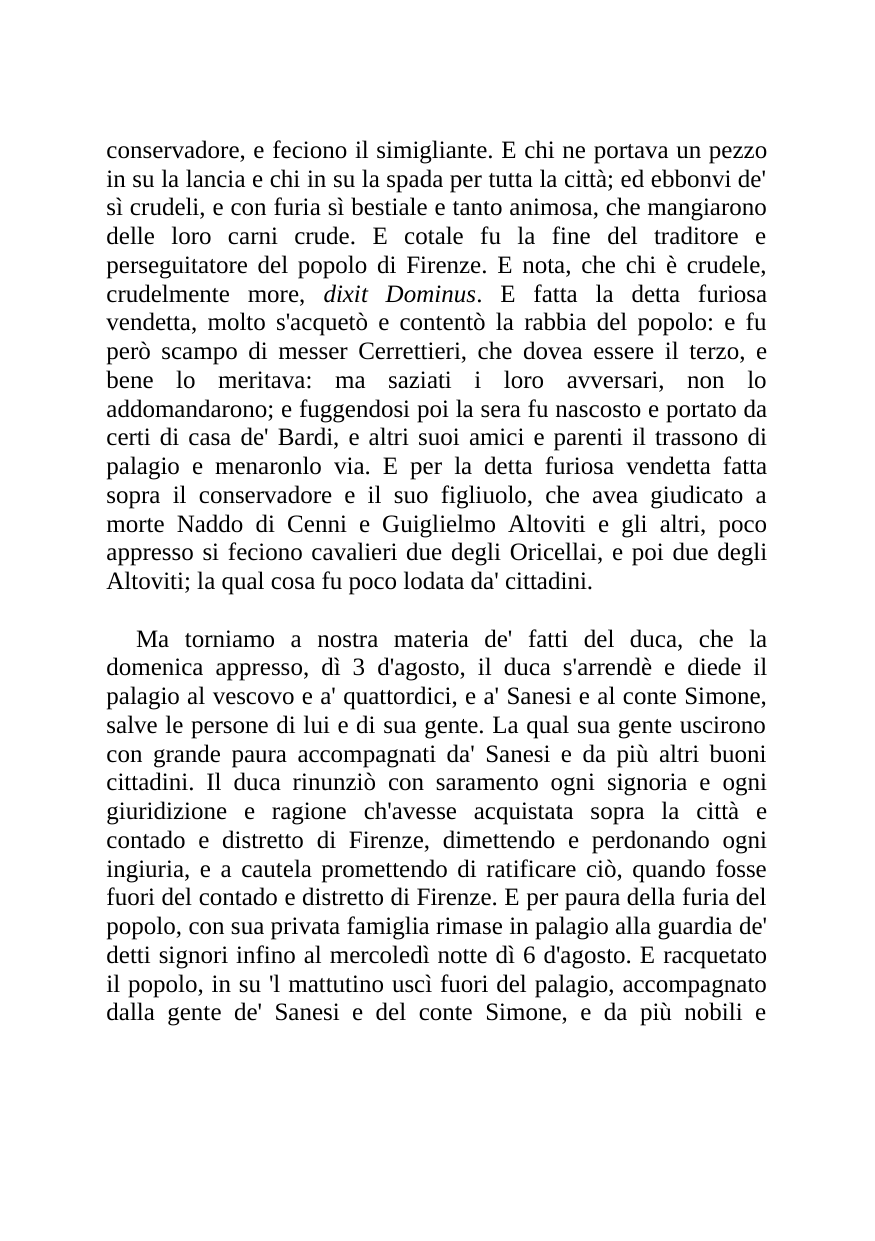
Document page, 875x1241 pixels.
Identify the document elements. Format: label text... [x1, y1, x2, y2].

text conservadore, e feciono il simigliante. E chi ne portava un pezzo in su la lancia e chi in su la spada per tutta la città; ed ebbonvi de' sì crudeli, e con furia sì bestiale e tanto animosa, che mangiarono delle loro carni crude. E cotale fu la fine del traditore e perseguitatore del popolo di Firenze. E nota, che chi è crudele, crudelmente more, dixit Dominus. E fatta la detta furiosa vendetta, molto s'acquetò e contentò la rabbia del popolo: e fu però scampo di messer Cerrettieri, che dovea essere il terzo, e bene lo meritava: ma saziati i loro avversari, non lo addomandarono; e fuggendosi poi la sera fu nascosto e portato da certi di casa de' Bardi, e altri suoi amici e parenti il trassono di palagio e menaronlo via. E per la detta furiosa vendetta fatta sopra il conservadore e il suo figliuolo, che avea giudicato a morte Naddo di Cenni e Guiglielmo Altoviti e gli altri, poco appresso si feciono cavalieri due degli Oricellai, e poi due degli Altoviti; la qual cosa fu poco lodata da' cittadini. [106, 135, 768, 595]
text Ma torniamo a nostra materia de' fatti del duca, che la domenica appresso, dì 3 d'agosto, il duca s'arrendè e diede il palagio al vescovo e a' quattordici, e a' Sanesi e al conte Simone, salve le persone di lui e di sua gente. La qual sua gente uscirono con grande paura accompagnati da' Sanesi e da più altri buoni cittadini. Il duca rinunziò con saramento ogni signoria e ogni giuridizione e ragione ch'avesse acquistata sopra la città e contado e distretto di Firenze, dimettendo e perdonando ogni ingiuria, e a cautela promettendo di ratificare ciò, quando fosse fuori del contado e distretto di Firenze. E per paura della furia del popolo, con sua privata famiglia rimase in palagio alla guardia de' detti signori infino al mercoledì notte dì 6 d'agosto. E racquetato il popolo, in su 'l mattutino uscì fuori del palagio, accompagnato dalla gente de' Sanesi e del conte Simone, e da più nobili e [106, 624, 768, 1026]
